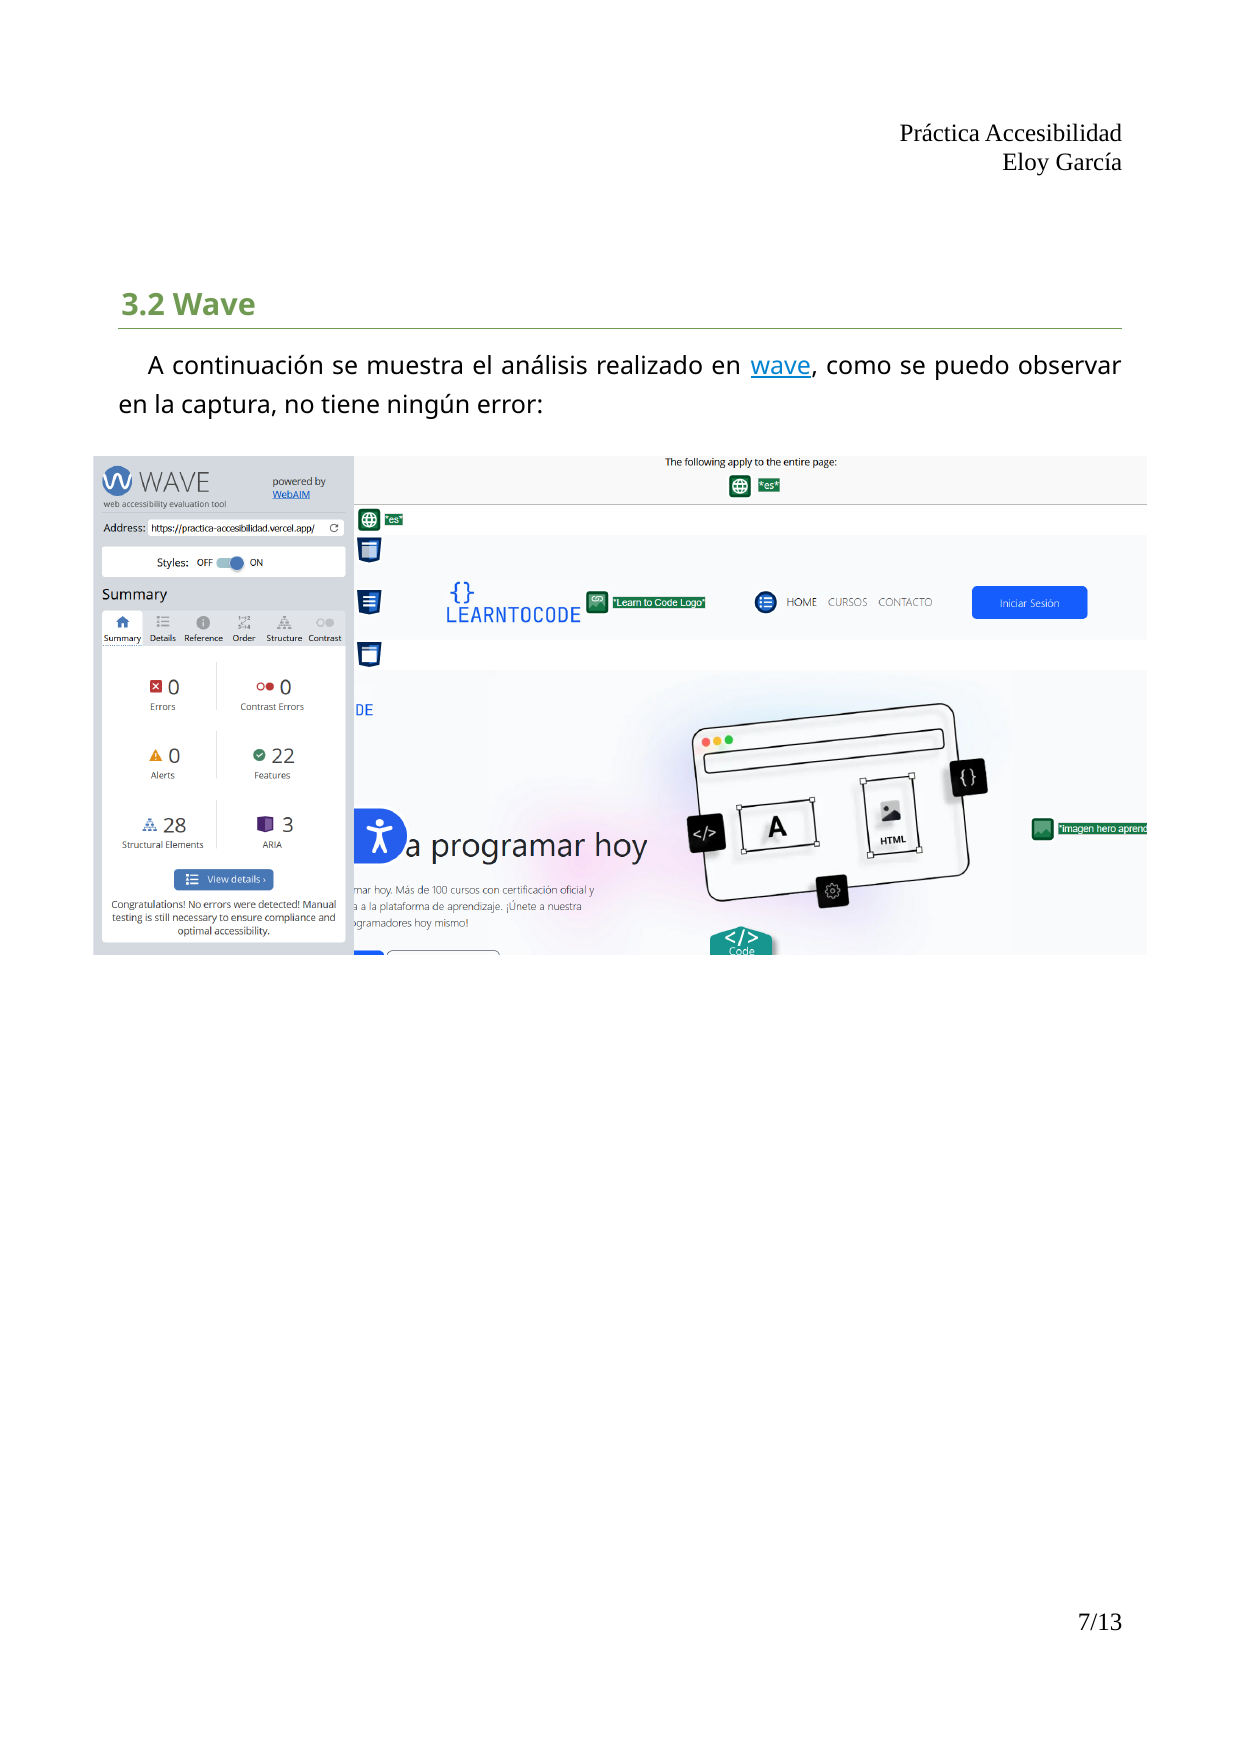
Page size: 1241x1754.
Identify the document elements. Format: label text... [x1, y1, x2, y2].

text A continuación se muestra el análisis realizado en wave, como se puedo observar en la captura, no tiene ningún error: [118, 347, 1122, 421]
picture [93, 456, 1147, 955]
subtitle 3.2 Wave [118, 280, 1122, 328]
